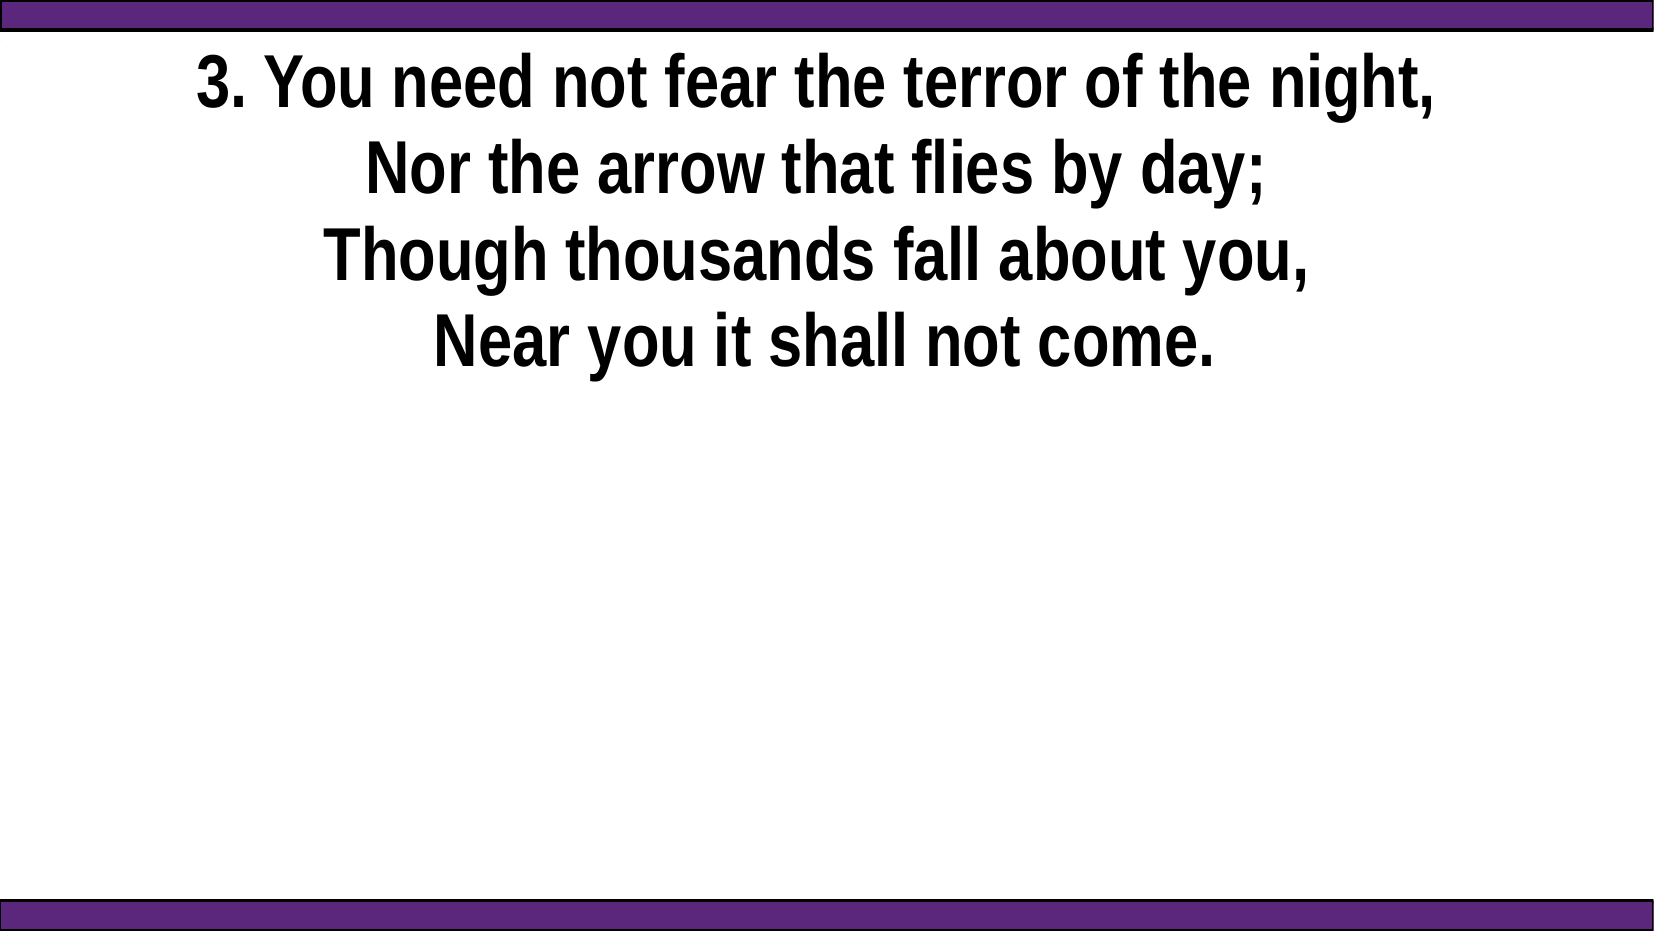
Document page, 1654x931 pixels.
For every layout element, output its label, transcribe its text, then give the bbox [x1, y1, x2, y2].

picture [0, 31, 1654, 900]
text_box [0, 0, 1654, 31]
text_box [0, 900, 1654, 931]
text_box 3. You need not fear the terror of the night, Nor the arrow that flies by day; Though thousands fall about you, Near you it shall not come. [45, 30, 1606, 390]
